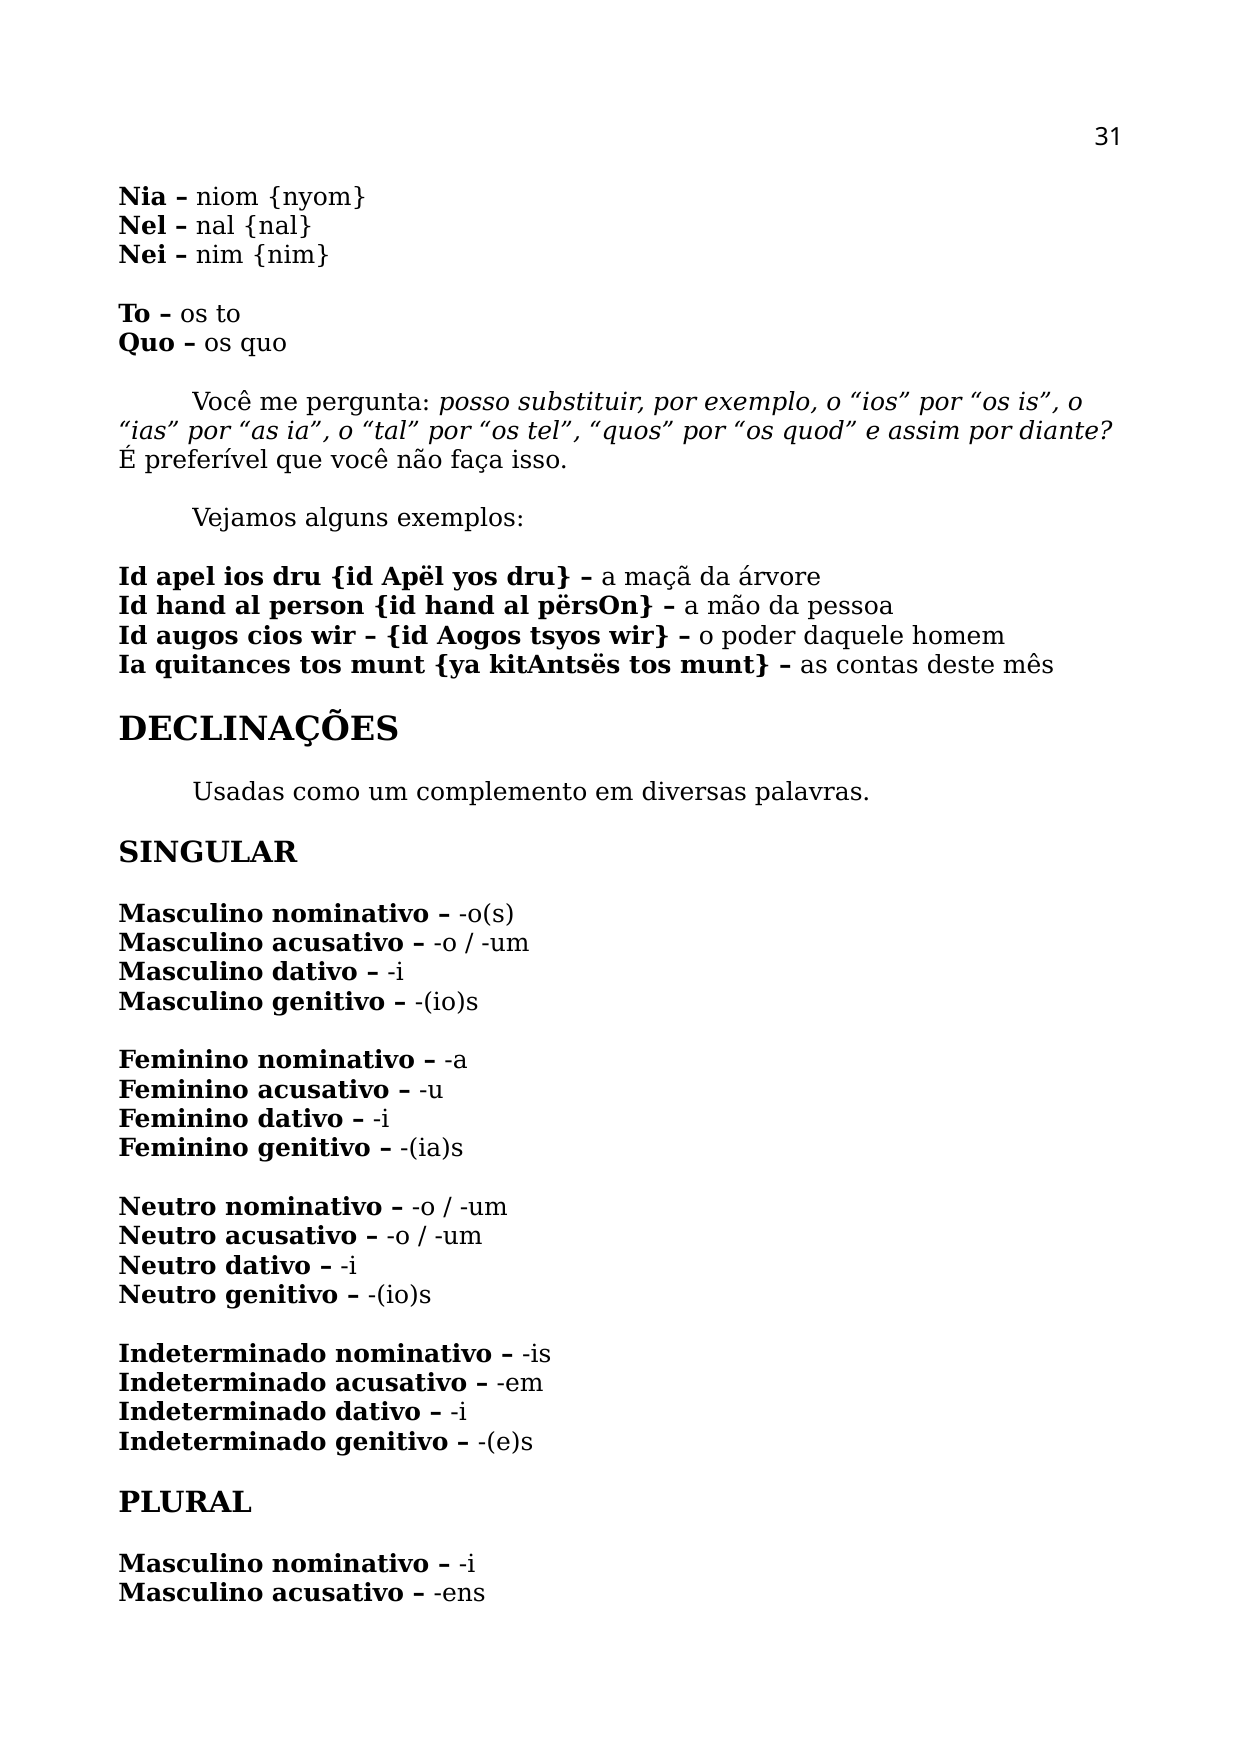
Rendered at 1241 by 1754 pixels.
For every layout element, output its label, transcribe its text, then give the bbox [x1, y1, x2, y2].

text Feminino genitivo – -(ia)s [118, 1133, 1123, 1163]
text Indeterminado dativo – -i [118, 1397, 1123, 1427]
text Neutro genitivo – -(io)s [118, 1280, 1123, 1309]
text Id hand al person {id hand al përsOn} – a mão da pessoa [118, 591, 1123, 621]
text Nel – nal {nal} [118, 211, 1123, 240]
text Id apel ios dru {id Apël yos dru} – a maçã da árvore [118, 562, 1123, 591]
text Feminino nominativo – -a [118, 1045, 1123, 1075]
text Ia quitances tos munt {ya kitAntsës tos munt} – as contas deste mês [118, 650, 1123, 679]
text Masculino nominativo – -o(s) [118, 899, 1123, 928]
subtitle DECLINAÇÕES [118, 708, 1123, 748]
text Usadas como um complemento em diversas palavras. [118, 777, 1123, 806]
text Neutro dativo – -i [118, 1251, 1123, 1280]
subtitle PLURAL [118, 1485, 1123, 1519]
text Feminino dativo – -i [118, 1104, 1123, 1133]
subtitle SINGULAR [118, 835, 1123, 869]
text To – os to [118, 299, 1123, 328]
text Neutro nominativo – -o / -um [118, 1192, 1123, 1221]
text Neutro acusativo – -o / -um [118, 1221, 1123, 1251]
text Nei – nim {nim} [118, 240, 1123, 270]
text Masculino nominativo – -i [118, 1549, 1123, 1578]
text Nia – niom {nyom} [118, 182, 1123, 211]
text Masculino genitivo – -(io)s [118, 987, 1123, 1016]
text Masculino acusativo – -ens [118, 1578, 1123, 1607]
text Vejamos alguns exemplos: [118, 503, 1123, 533]
text Feminino acusativo – -u [118, 1075, 1123, 1104]
text Masculino dativo – -i [118, 957, 1123, 987]
text Quo – os quo [118, 328, 1123, 358]
text Indeterminado nominativo – -is [118, 1339, 1123, 1368]
text Indeterminado acusativo – -em [118, 1368, 1123, 1397]
text Id augos cios wir – {id Aogos tsyos wir} – o poder daquele homem [118, 621, 1123, 650]
text Indeterminado genitivo – -(e)s [118, 1427, 1123, 1456]
text Você me pergunta: posso substituir, por exemplo, o “ios” por “os is”, o “ias” por “as ia”, o “tal” por “os tel”, “quos” por “os quod” e assim por diante? É preferível que você não faça isso. [118, 387, 1123, 474]
text Masculino acusativo – -o / -um [118, 928, 1123, 957]
